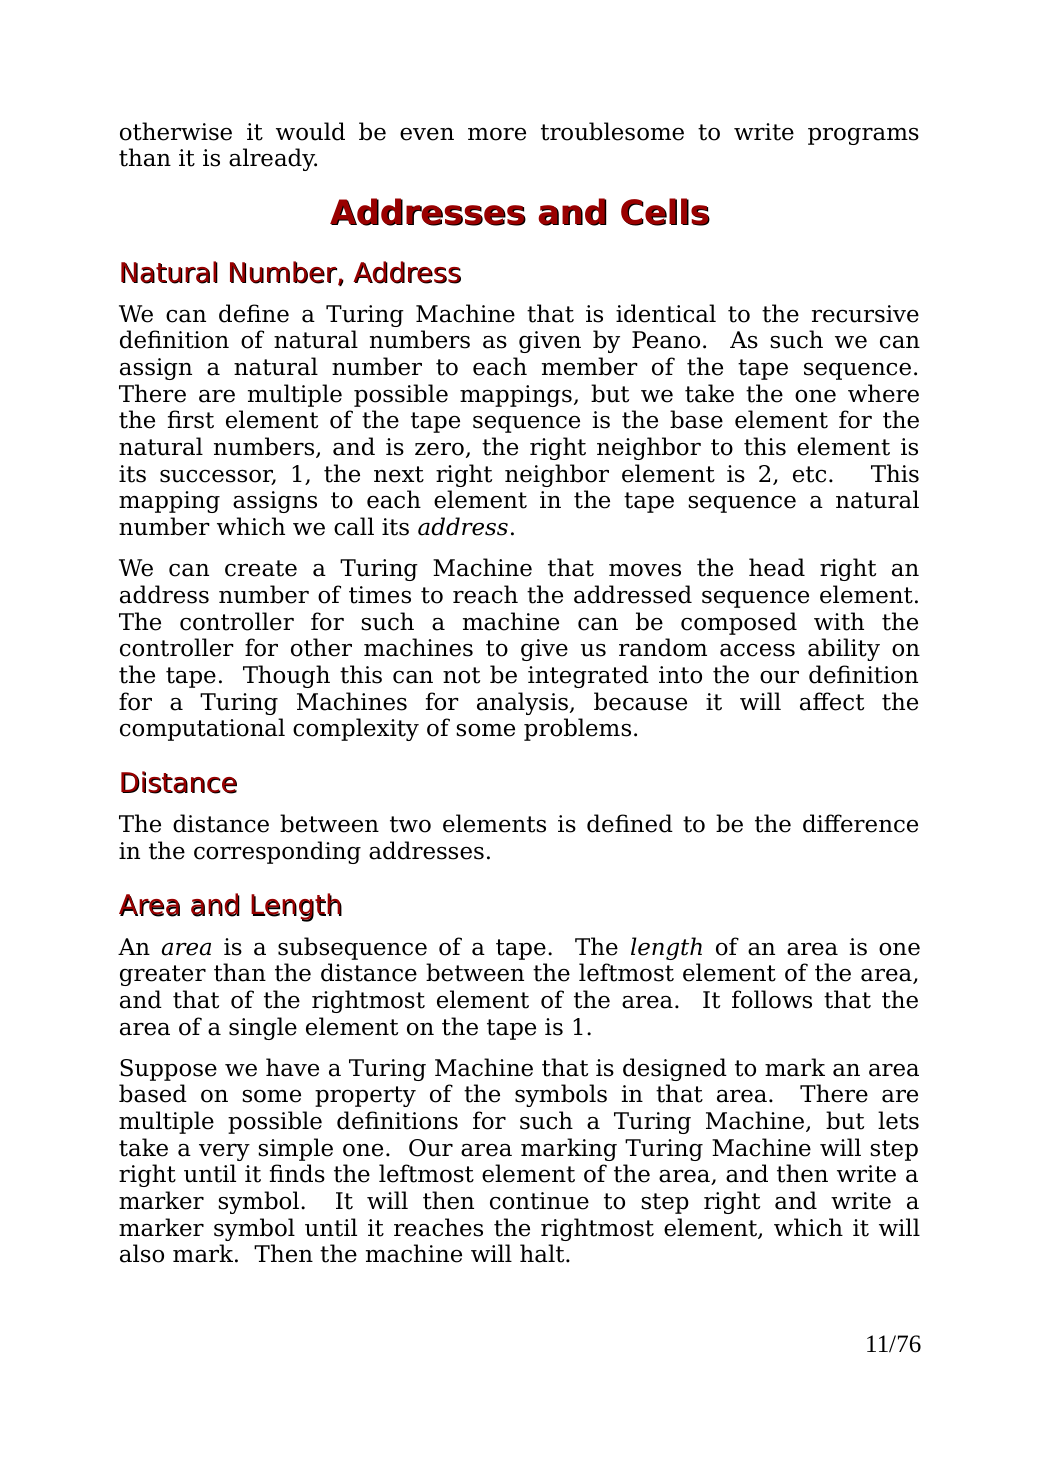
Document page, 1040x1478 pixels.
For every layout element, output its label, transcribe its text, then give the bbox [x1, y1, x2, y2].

text otherwise it would be even more troublesome to write programs than it is already. [119, 119, 921, 172]
subtitle Natural Number, Address [119, 257, 921, 288]
text We can define a Turing Machine that is identical to the recursive definition of natural numbers as given by Peano. As such we can assign a natural number to each member of the tape sequence. There are multiple possible mappings, but we take the one where the first element of the tape sequence is the base element for the natural numbers, and is zero, the right neighbor to this element is its successor, 1, the next right neighbor element is 2, etc. This mapping assigns to each element in the tape sequence a natural number which we call its address. [119, 301, 921, 541]
subtitle Area and Length [119, 890, 921, 921]
text We can create a Turing Machine that moves the head right an address number of times to reach the addressed sequence element. The controller for such a machine can be composed with the controller for other machines to give us random access ability on the tape. Though this can not be integrated into the our definition for a Turing Machines for analysis, because it will affect the computational complexity of some problems. [119, 556, 921, 742]
subtitle Addresses and Cells [119, 193, 921, 232]
text An area is a subsequence of a tape. The length of an area is one greater than the distance between the leftmost element of the area, and that of the rightmost element of the area. It follows that the area of a single element on the tape is 1. [119, 934, 921, 1040]
text The distance between two elements is defined to be the difference in the corresponding addresses. [119, 811, 921, 865]
subtitle Distance [119, 767, 921, 799]
text Suppose we have a Turing Machine that is designed to mark an area based on some property of the symbols in that area. There are multiple possible definitions for such a Turing Machine, but lets take a very simple one. Our area marking Turing Machine will step right until it finds the leftmost element of the area, and then write a marker symbol. It will then continue to step right and write a marker symbol until it reaches the rightmost element, which it will also mark. Then the machine will halt. [119, 1055, 921, 1268]
